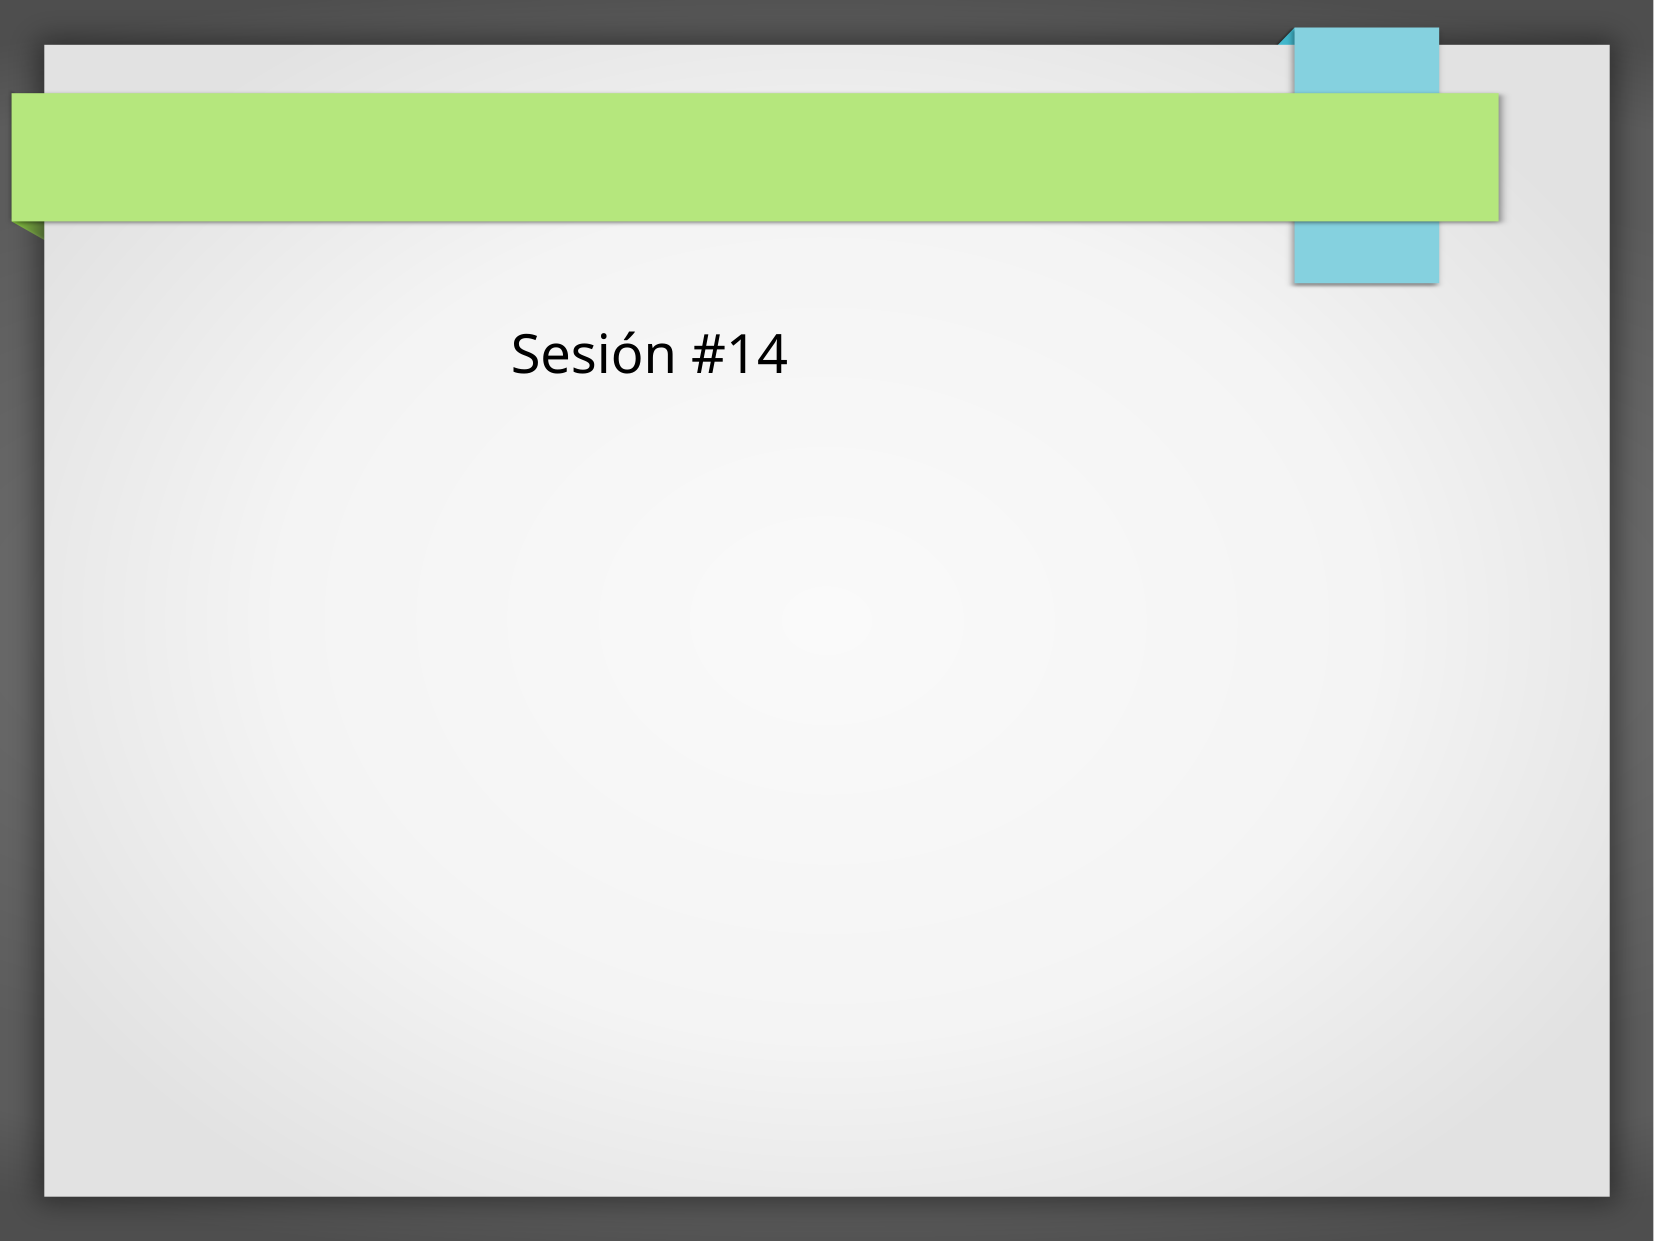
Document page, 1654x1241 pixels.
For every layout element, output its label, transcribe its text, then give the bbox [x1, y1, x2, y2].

subtitle Sesión #14 [70, 106, 1229, 1063]
picture [0, 0, 1654, 1241]
